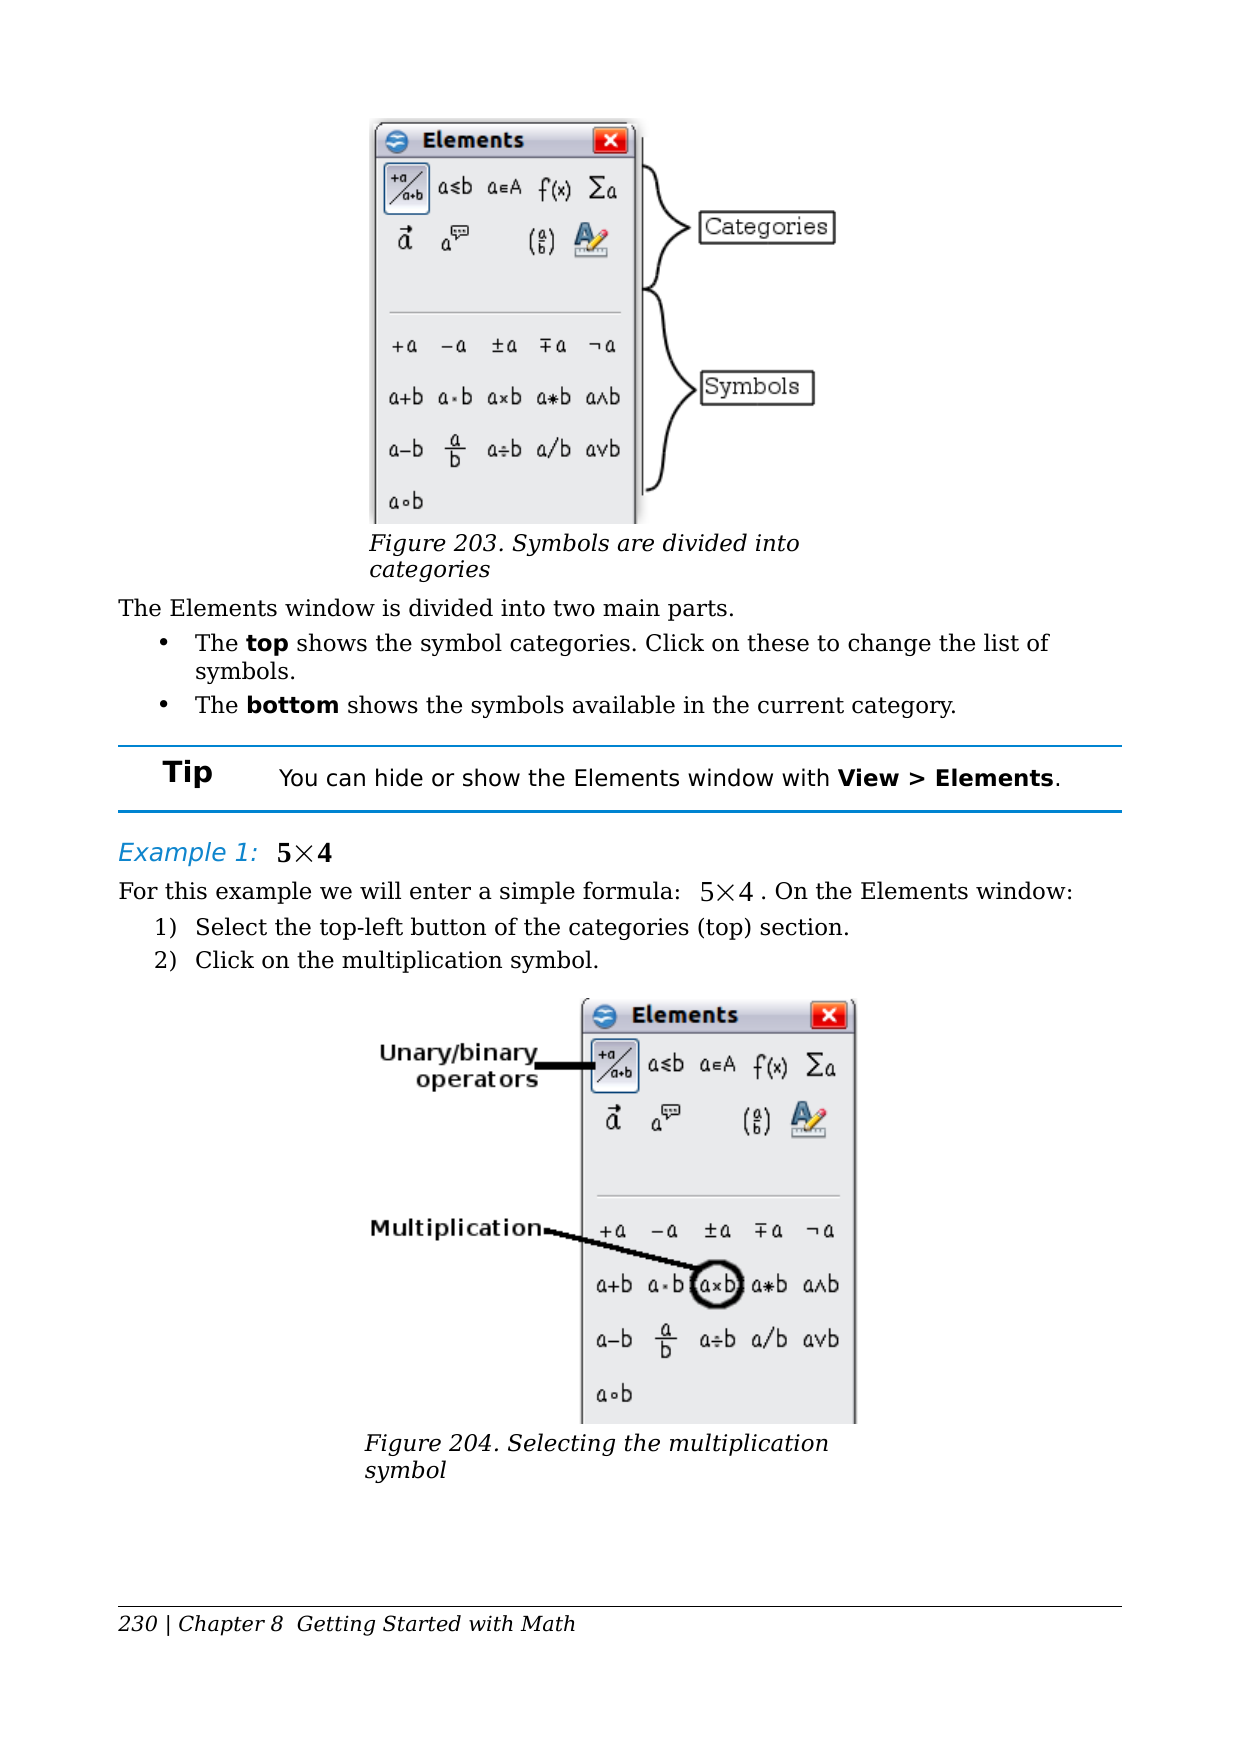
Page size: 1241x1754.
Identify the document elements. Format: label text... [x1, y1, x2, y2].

list The bottom shows the symbols available in the current category. [156, 691, 1122, 720]
subtitle Example 1: [118, 837, 1122, 869]
list For this example we will enter a simple formula:. On the Elements window: [118, 875, 1122, 907]
text Figure . Symbols are divided into categories [369, 530, 871, 583]
list The Elements window is divided into two main parts. [118, 596, 1122, 622]
list Select the top-left button of the categories (top) section. [177, 914, 1122, 941]
table_header You can hide or show the Elements window with View > Elements. [258, 747, 1122, 810]
picture [369, 118, 842, 524]
picture [364, 998, 859, 1424]
text Figure . Selecting the multiplication symbol [364, 1430, 876, 1484]
list Click on the multiplication symbol. [177, 947, 1122, 973]
table_header Tip [118, 747, 257, 810]
list The top shows the symbol categories. Click on these to change the list of symbols. [156, 629, 1122, 684]
